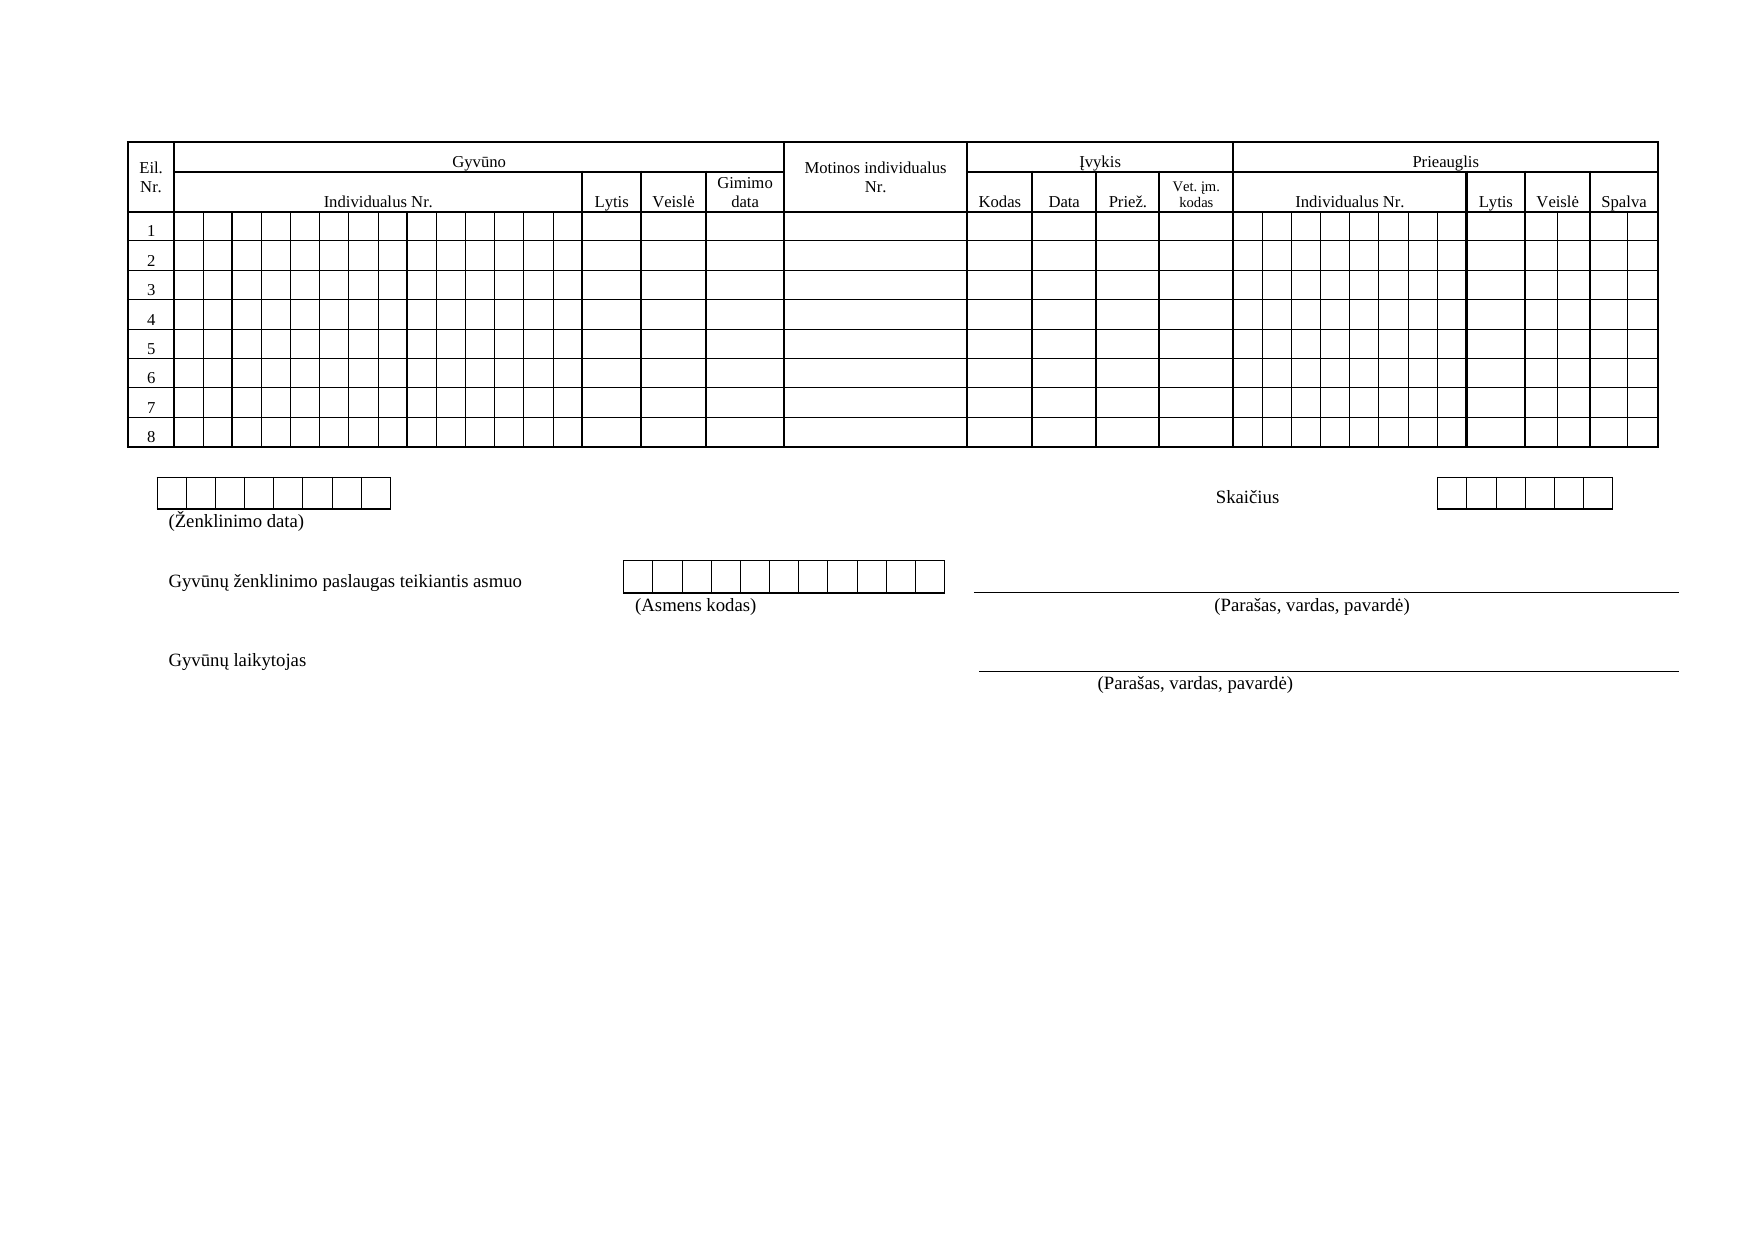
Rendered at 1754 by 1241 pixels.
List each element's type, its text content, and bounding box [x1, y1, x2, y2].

table_cell [1204, 508, 1243, 532]
table_cell [1263, 271, 1291, 299]
table_cell [175, 271, 203, 299]
table_cell [968, 388, 1031, 417]
table_cell [204, 213, 231, 240]
table_cell [1379, 388, 1408, 417]
table_cell [1591, 213, 1627, 240]
table_cell [274, 671, 303, 693]
table_cell [1628, 359, 1657, 387]
table_cell Gimimo data [707, 173, 783, 211]
table_header [624, 644, 653, 671]
table_cell [390, 592, 419, 615]
table_cell [1558, 300, 1589, 328]
table_header [858, 561, 886, 592]
table_cell [379, 300, 406, 328]
table_cell [1558, 388, 1589, 417]
table_cell [175, 388, 203, 417]
table_header [332, 644, 361, 671]
table_cell [478, 592, 507, 615]
table_cell [262, 241, 290, 270]
table_cell [1160, 418, 1232, 446]
table_cell [1496, 510, 1525, 532]
table_cell [554, 359, 581, 387]
table_cell [1160, 241, 1232, 270]
table_cell [1526, 213, 1557, 240]
table_cell [554, 388, 581, 417]
table_cell [968, 241, 1031, 270]
table_cell 3 [129, 271, 173, 299]
table_cell [1628, 330, 1657, 358]
table_cell [1438, 510, 1467, 532]
table_header [682, 644, 711, 671]
table_cell [524, 418, 553, 446]
table_cell 6 [129, 359, 173, 387]
table_cell [1033, 330, 1095, 358]
table_cell [204, 418, 231, 446]
table_cell Data [1033, 173, 1095, 211]
table_header [420, 644, 449, 671]
table_header [565, 644, 594, 671]
table_cell [349, 330, 378, 358]
table_cell [495, 388, 523, 417]
table_cell [1409, 359, 1437, 387]
table_cell [1263, 241, 1291, 270]
table_cell [707, 241, 783, 270]
table_header [1125, 644, 1154, 671]
table_header [1310, 644, 1349, 671]
table_cell [1263, 418, 1291, 446]
table_cell [1409, 508, 1438, 532]
table_cell [204, 241, 231, 270]
table_cell [1591, 418, 1627, 446]
table_cell [1097, 359, 1158, 387]
table_cell [204, 330, 231, 358]
table_cell [1526, 300, 1557, 328]
table_cell [1263, 300, 1291, 328]
table_header [1584, 478, 1612, 508]
table_cell [1350, 300, 1378, 328]
table_header [1349, 644, 1388, 671]
table_cell [175, 418, 203, 446]
table_header [979, 644, 1008, 671]
table_header [1592, 644, 1621, 671]
table_cell [233, 359, 261, 387]
table_cell [349, 359, 378, 387]
table_cell [1350, 241, 1378, 270]
table_cell [1033, 300, 1095, 328]
table_cell [408, 300, 436, 328]
table_cell [583, 300, 640, 328]
table_cell [175, 359, 203, 387]
table_cell [583, 271, 640, 299]
table_cell [1350, 271, 1378, 299]
table_cell 2 [129, 241, 173, 270]
table_cell 5 [129, 330, 173, 358]
table_cell [349, 418, 378, 446]
table_cell [437, 359, 465, 387]
table_cell [785, 418, 966, 446]
table_cell [204, 359, 231, 387]
table_cell [1409, 241, 1437, 270]
table_cell [1379, 271, 1408, 299]
table_cell [642, 388, 705, 417]
table_cell [1234, 271, 1262, 299]
table_cell [785, 271, 966, 299]
table_cell [536, 671, 565, 693]
table_cell [245, 592, 274, 615]
table_cell [1321, 271, 1349, 299]
table_cell [1468, 213, 1524, 240]
table_cell [707, 271, 783, 299]
table_cell [642, 418, 705, 446]
table_cell [175, 241, 203, 270]
table_cell [204, 300, 231, 328]
table_cell [707, 359, 783, 387]
table_cell [1438, 213, 1465, 240]
table_header [361, 644, 390, 671]
table_header [303, 478, 332, 508]
table_cell [291, 418, 319, 446]
table_cell [554, 330, 581, 358]
table_cell [707, 388, 783, 417]
table_cell [390, 671, 419, 693]
table_cell [1628, 271, 1657, 299]
table_cell [1438, 241, 1465, 270]
table_cell [1292, 330, 1320, 358]
table_cell [320, 359, 348, 387]
table_cell [1468, 418, 1524, 446]
table_cell [1234, 213, 1262, 240]
table_cell [379, 330, 406, 358]
table_cell [1591, 330, 1627, 358]
table_cell [1468, 359, 1524, 387]
table_cell [215, 592, 244, 615]
table_cell [437, 418, 465, 446]
table_header Gyvūno [175, 143, 783, 171]
table_header [1555, 478, 1583, 508]
table_cell [1292, 271, 1320, 299]
table_cell [642, 271, 705, 299]
table_cell [175, 300, 203, 328]
table_cell [262, 213, 290, 240]
table_cell [968, 271, 1031, 299]
table_header [770, 561, 798, 592]
table_cell [379, 388, 406, 417]
table_header [1526, 478, 1554, 508]
table_cell [595, 671, 624, 693]
table_cell [1379, 300, 1408, 328]
table_cell (Asmens kodas) [624, 594, 944, 615]
table_cell [233, 388, 261, 417]
table_cell [1558, 213, 1589, 240]
table_header [1446, 644, 1475, 671]
table_cell [1526, 241, 1557, 270]
table_cell [968, 300, 1031, 328]
table_cell [320, 241, 348, 270]
table_cell [1097, 330, 1158, 358]
table_cell [128, 671, 157, 693]
table_header [1067, 644, 1096, 671]
table_header [712, 561, 740, 592]
table_cell [524, 241, 553, 270]
table_cell [554, 271, 581, 299]
table_cell [1097, 300, 1158, 328]
table_cell [1350, 508, 1379, 532]
table_cell [466, 271, 494, 299]
table_cell [332, 671, 361, 693]
table_header [683, 561, 711, 592]
table_cell [262, 359, 290, 387]
table_cell [495, 359, 523, 387]
table_cell [157, 592, 186, 615]
table_cell [478, 671, 507, 693]
table_cell [1526, 359, 1557, 387]
table_cell [1526, 271, 1557, 299]
table_cell [1409, 388, 1437, 417]
table_cell [495, 241, 523, 270]
table_cell [785, 300, 966, 328]
table_cell [291, 300, 319, 328]
table_cell [1468, 330, 1524, 358]
table_cell [1438, 271, 1465, 299]
table_cell [1438, 330, 1465, 358]
table_cell [449, 592, 478, 615]
table_cell [1350, 418, 1378, 446]
table_cell [437, 388, 465, 417]
table_header [245, 478, 273, 508]
table_header [391, 477, 1204, 508]
table_cell [1468, 241, 1524, 270]
table_cell [262, 271, 290, 299]
table_cell [408, 388, 436, 417]
table_cell [583, 330, 640, 358]
table_header [449, 644, 478, 671]
table_header [1096, 644, 1125, 671]
table_header [158, 478, 186, 508]
table_cell [262, 418, 290, 446]
table_header [507, 644, 536, 671]
table_cell [785, 213, 966, 240]
table_cell [1097, 388, 1158, 417]
table_header [1497, 478, 1525, 508]
table_cell [379, 359, 406, 387]
table_cell [642, 241, 705, 270]
table_cell [495, 330, 523, 358]
table_cell [128, 592, 157, 615]
table_cell [1097, 271, 1158, 299]
table_cell Veislė [642, 173, 705, 211]
table_cell [1160, 271, 1232, 299]
table_cell (Parašas, vardas, pavardė) [711, 671, 1679, 693]
table_cell (Parašas, vardas, pavardė) [945, 592, 1679, 615]
table_cell [1628, 300, 1657, 328]
table_cell [1468, 300, 1524, 328]
table_cell [390, 508, 1204, 532]
table_cell [1379, 359, 1408, 387]
table_cell [233, 300, 261, 328]
table_header [333, 478, 361, 508]
table_header [1504, 644, 1533, 671]
table_cell [466, 388, 494, 417]
table_cell [968, 359, 1031, 387]
table_cell [1263, 330, 1291, 358]
table_cell [1438, 388, 1465, 417]
table_cell [554, 213, 581, 240]
table_header [390, 644, 419, 671]
table_cell [175, 330, 203, 358]
table_cell [1033, 388, 1095, 417]
table_cell [1558, 330, 1589, 358]
table_cell [536, 592, 565, 615]
table_cell [1350, 388, 1378, 417]
table_cell [157, 671, 186, 693]
table_cell [707, 300, 783, 328]
table_cell [1033, 418, 1095, 446]
table_cell [408, 359, 436, 387]
table_cell [408, 271, 436, 299]
table_cell [361, 671, 390, 693]
table_cell [379, 241, 406, 270]
table_cell [1292, 241, 1320, 270]
table_cell [1292, 418, 1320, 446]
table_cell [524, 300, 553, 328]
table_header [1475, 644, 1504, 671]
table_cell [1234, 418, 1262, 446]
table_cell [291, 271, 319, 299]
table_cell [245, 671, 274, 693]
table_cell [1033, 359, 1095, 387]
table_cell [1292, 388, 1320, 417]
table_cell [642, 330, 705, 358]
table_cell [1263, 359, 1291, 387]
table_cell [1591, 359, 1627, 387]
table_cell [1468, 271, 1524, 299]
table_cell [466, 241, 494, 270]
table_cell [291, 388, 319, 417]
table_cell [1321, 418, 1349, 446]
table_cell [583, 388, 640, 417]
table_cell [1526, 418, 1557, 446]
table_cell [1321, 213, 1349, 240]
table_cell [1409, 213, 1437, 240]
table_header [799, 561, 827, 592]
table_cell [583, 359, 640, 387]
table_header [945, 560, 974, 592]
table_header [1467, 478, 1496, 508]
table_header [916, 561, 944, 592]
table_cell [1160, 213, 1232, 240]
table_cell [1628, 388, 1657, 417]
table_cell [1321, 300, 1349, 328]
table_cell [1263, 213, 1291, 240]
table_header [1388, 644, 1417, 671]
table_header [128, 644, 157, 671]
table_cell [1438, 359, 1465, 387]
table_header Eil. Nr. [129, 143, 173, 211]
table_cell [1350, 330, 1378, 358]
table_cell [1591, 388, 1627, 417]
table_cell [1379, 241, 1408, 270]
table_cell [204, 271, 231, 299]
table_cell [379, 271, 406, 299]
table_cell [1628, 213, 1657, 240]
table_cell [595, 592, 624, 615]
table_cell [653, 671, 682, 693]
table_cell [495, 418, 523, 446]
table_cell [437, 241, 465, 270]
table_header Prieauglis [1234, 143, 1657, 171]
table_cell [466, 213, 494, 240]
table_cell [262, 388, 290, 417]
table_cell [1558, 418, 1589, 446]
table_cell [1584, 510, 1613, 532]
table_header [624, 561, 652, 592]
table_cell [968, 330, 1031, 358]
table_cell [524, 271, 553, 299]
table_header [595, 644, 624, 671]
table_cell [554, 300, 581, 328]
table_cell [1409, 271, 1437, 299]
table_header [974, 560, 1679, 592]
table_cell [642, 359, 705, 387]
table_cell [1409, 330, 1437, 358]
table_cell 8 [129, 418, 173, 446]
table_cell [332, 592, 361, 615]
table_cell [785, 330, 966, 358]
table_cell [524, 213, 553, 240]
table_cell [1234, 388, 1262, 417]
table_cell [1234, 300, 1262, 328]
table_cell [320, 271, 348, 299]
table_cell [303, 671, 332, 693]
table_header [828, 561, 857, 592]
table_cell [408, 213, 436, 240]
table_cell [1467, 510, 1496, 532]
table_cell [507, 671, 536, 693]
table_cell [349, 388, 378, 417]
table_header [1650, 644, 1679, 671]
table_cell [1033, 213, 1095, 240]
table_cell Lytis [583, 173, 640, 211]
table_cell [1160, 330, 1232, 358]
table_cell [379, 418, 406, 446]
table_cell [437, 213, 465, 240]
table_cell [785, 359, 966, 387]
table_header [1350, 477, 1379, 508]
table_cell [565, 592, 594, 615]
table_cell [262, 300, 290, 328]
table_cell [583, 213, 640, 240]
table_cell [1628, 418, 1657, 446]
table_cell [437, 271, 465, 299]
table_header [478, 644, 507, 671]
table_cell [233, 271, 261, 299]
table_header [1438, 478, 1466, 508]
table_header Gyvūnų laikytojas [157, 644, 332, 671]
table_cell [1321, 388, 1349, 417]
table_cell [785, 241, 966, 270]
table_cell [1160, 359, 1232, 387]
table_cell [320, 330, 348, 358]
table_cell [291, 359, 319, 387]
table_cell [624, 671, 653, 693]
table_cell [1292, 300, 1320, 328]
table_cell [785, 388, 966, 417]
table_cell [291, 330, 319, 358]
table_cell [507, 592, 536, 615]
table_header [1242, 644, 1271, 671]
table_cell Individualus Nr. [1234, 173, 1465, 211]
table_cell [320, 388, 348, 417]
table_header [1321, 477, 1350, 508]
table_cell [349, 241, 378, 270]
table_cell Individualus Nr. [175, 173, 581, 211]
table_cell [186, 592, 215, 615]
table_cell [524, 330, 553, 358]
table_cell [1321, 330, 1349, 358]
table_cell [274, 592, 303, 615]
table_cell [1292, 213, 1320, 240]
table_cell 1 [129, 213, 173, 240]
table_cell [437, 330, 465, 358]
table_cell [1282, 508, 1321, 532]
table_cell [554, 418, 581, 446]
table_cell [968, 213, 1031, 240]
table_cell Spalva [1591, 173, 1657, 211]
table_header [1009, 644, 1038, 671]
table_cell [449, 671, 478, 693]
table_cell [1234, 241, 1262, 270]
table_cell [1591, 271, 1627, 299]
table_cell [215, 671, 244, 693]
table_cell [408, 418, 436, 446]
table_cell 7 [129, 388, 173, 417]
table_cell [524, 388, 553, 417]
table_cell [583, 418, 640, 446]
table_cell [233, 330, 261, 358]
table_cell [1350, 213, 1378, 240]
table_cell [320, 213, 348, 240]
table_header Įvykis [968, 143, 1232, 171]
table_cell [495, 300, 523, 328]
table_cell [1160, 388, 1232, 417]
table_header [1563, 644, 1592, 671]
table_cell [349, 300, 378, 328]
table_cell [303, 592, 332, 615]
table_cell [233, 213, 261, 240]
table_cell [565, 671, 594, 693]
table_header [653, 561, 682, 592]
table_cell [495, 213, 523, 240]
table_cell [233, 241, 261, 270]
table_cell [320, 418, 348, 446]
table_header [1409, 477, 1437, 508]
table_cell [379, 213, 406, 240]
table_cell [1243, 508, 1282, 532]
table_header [653, 644, 682, 671]
table_cell [233, 418, 261, 446]
table_cell [524, 359, 553, 387]
table_cell [1263, 388, 1291, 417]
table_cell [1628, 241, 1657, 270]
table_cell [128, 508, 157, 532]
table_cell [1160, 300, 1232, 328]
table_cell [437, 300, 465, 328]
table_cell Kodas [968, 173, 1031, 211]
table_cell [1438, 418, 1465, 446]
table_header [1154, 644, 1183, 671]
table_header [1621, 644, 1650, 671]
table_cell [1097, 241, 1158, 270]
table_cell 4 [129, 300, 173, 328]
table_cell [175, 213, 203, 240]
table_cell [1379, 508, 1408, 532]
table_cell [320, 300, 348, 328]
table_cell [349, 271, 378, 299]
table_cell [466, 359, 494, 387]
table_cell [642, 213, 705, 240]
table_header [711, 644, 979, 671]
table_cell (Ženklinimo data) [157, 510, 390, 532]
table_cell [1438, 300, 1465, 328]
table_header [741, 561, 769, 592]
table_cell [291, 241, 319, 270]
table_cell [204, 388, 231, 417]
table_cell [1591, 300, 1627, 328]
table_header [128, 560, 157, 592]
table_header [362, 478, 390, 508]
table_header [128, 477, 157, 508]
table_cell [420, 671, 449, 693]
table_header [1417, 644, 1446, 671]
table_header [1038, 644, 1067, 671]
table_header [274, 478, 302, 508]
table_cell [1033, 271, 1095, 299]
table_cell [1591, 241, 1627, 270]
table_cell [682, 671, 711, 693]
table_cell [707, 213, 783, 240]
table_cell [186, 671, 215, 693]
table_cell [495, 271, 523, 299]
table_cell [707, 418, 783, 446]
table_cell [1321, 359, 1349, 387]
table_cell [642, 300, 705, 328]
table_header [1271, 644, 1310, 671]
table_cell [1379, 330, 1408, 358]
table_header [1184, 644, 1213, 671]
table_cell [1097, 418, 1158, 446]
table_header [1534, 644, 1563, 671]
table_header Gyvūnų ženklinimo paslaugas teikiantis asmuo [157, 560, 623, 592]
table_cell [1033, 241, 1095, 270]
table_header [1213, 644, 1242, 671]
table_cell [408, 241, 436, 270]
table_cell [349, 213, 378, 240]
table_cell [1558, 241, 1589, 270]
table_cell [1379, 213, 1408, 240]
table_cell [1554, 510, 1583, 532]
table_cell Veislė [1526, 173, 1589, 211]
table_cell [291, 213, 319, 240]
table_header [187, 478, 215, 508]
table_cell [466, 300, 494, 328]
table_cell [968, 418, 1031, 446]
table_header Skaičius [1204, 477, 1321, 508]
table_cell [1526, 330, 1557, 358]
table_cell [1097, 213, 1158, 240]
table_cell Priež. [1097, 173, 1158, 211]
table_cell [1234, 359, 1262, 387]
table_cell [1468, 388, 1524, 417]
table_cell [1350, 359, 1378, 387]
table_cell [420, 592, 449, 615]
table_header Motinos individualus Nr. [785, 143, 966, 211]
table_cell [1558, 359, 1589, 387]
table_cell [361, 592, 390, 615]
table_cell [1409, 418, 1437, 446]
table_cell [1526, 388, 1557, 417]
table_cell [1321, 241, 1349, 270]
table_header [536, 644, 565, 671]
table_cell [583, 241, 640, 270]
table_header [887, 561, 915, 592]
table_cell [1234, 330, 1262, 358]
table_cell [466, 418, 494, 446]
table_cell [1292, 359, 1320, 387]
table_cell Vet. įm. kodas [1160, 173, 1232, 211]
table_cell [1409, 300, 1437, 328]
table_cell [408, 330, 436, 358]
table_header [1379, 477, 1408, 508]
table_cell [466, 330, 494, 358]
table_cell [262, 330, 290, 358]
table_cell Lytis [1468, 173, 1524, 211]
table_cell [1321, 508, 1350, 532]
table_header [216, 478, 244, 508]
table_cell [1558, 271, 1589, 299]
table_cell [1379, 418, 1408, 446]
table_cell [707, 330, 783, 358]
table_cell [554, 241, 581, 270]
table_cell [1525, 510, 1554, 532]
